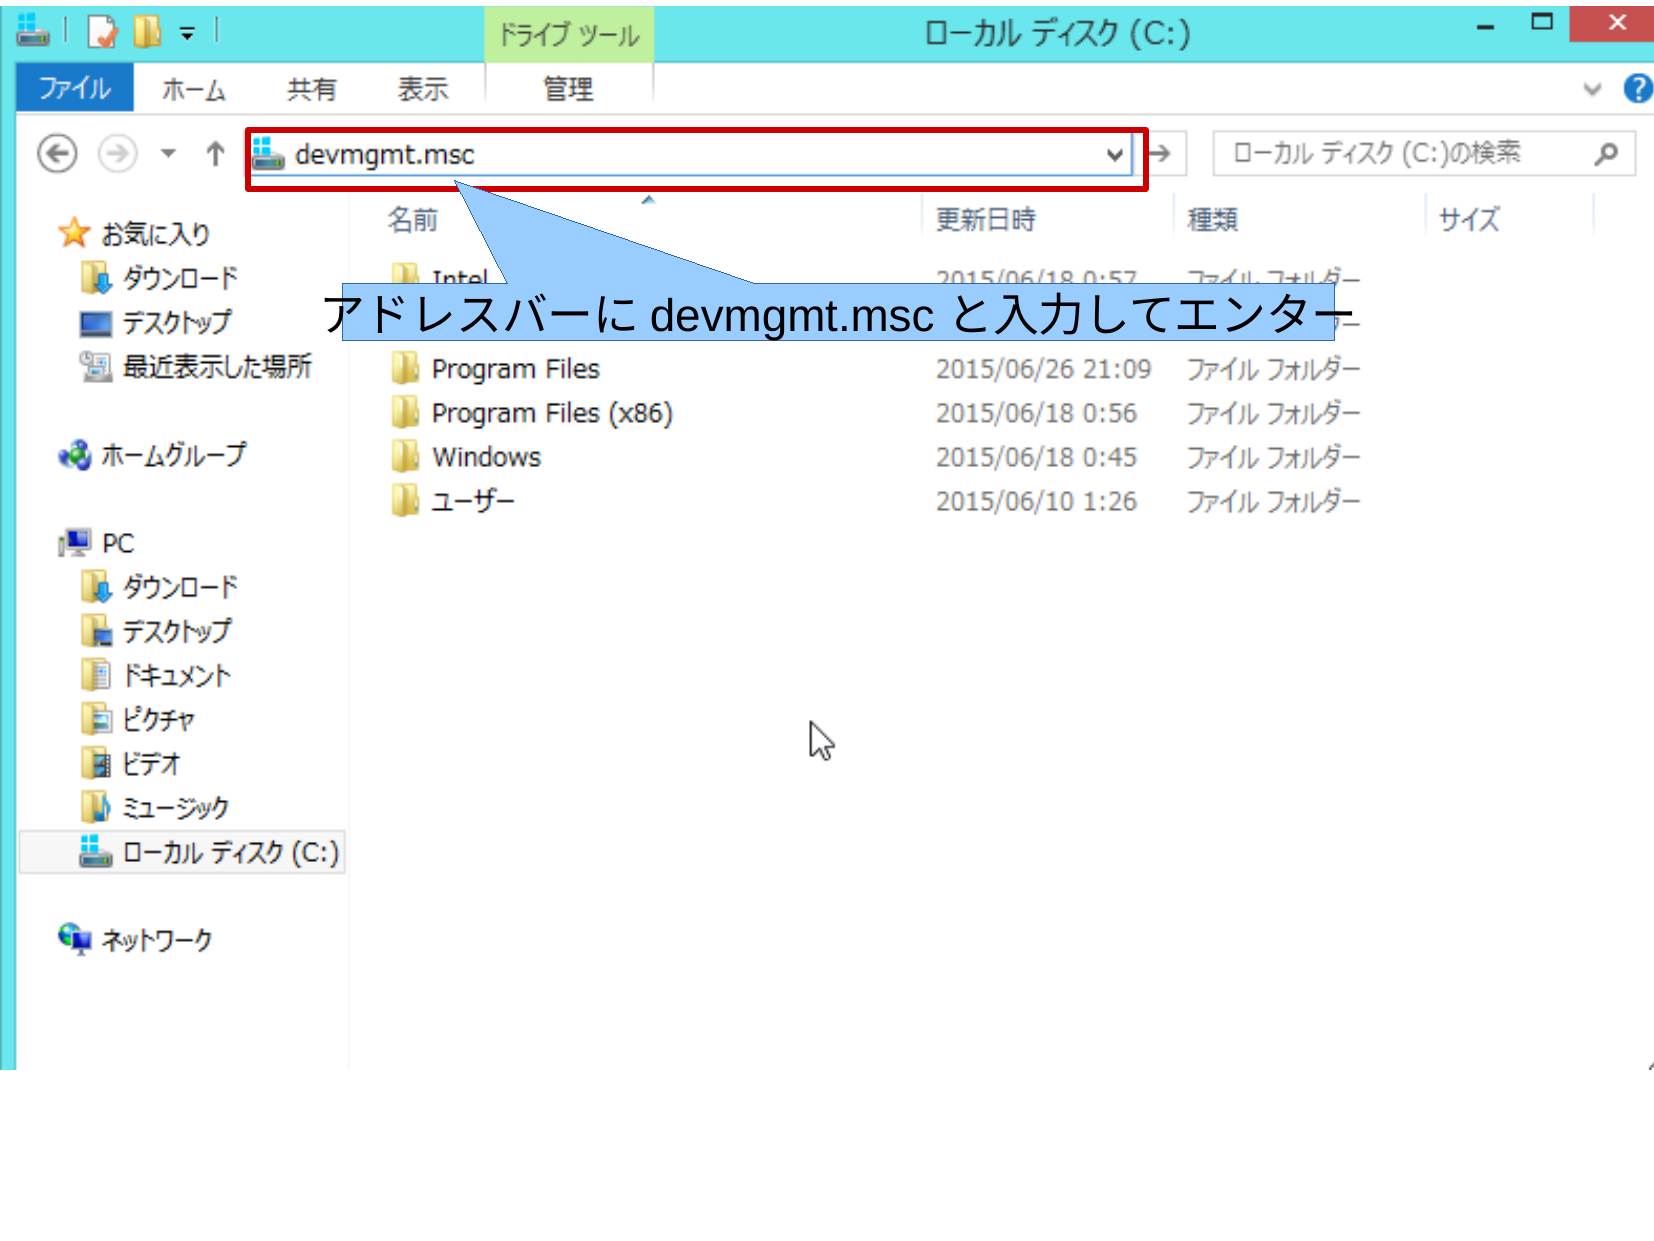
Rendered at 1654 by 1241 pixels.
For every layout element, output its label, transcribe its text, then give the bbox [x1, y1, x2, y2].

text_box アドレスバーに devmgmt.msc と入力してエンター [342, 180, 1335, 341]
picture [0, 6, 1654, 1070]
